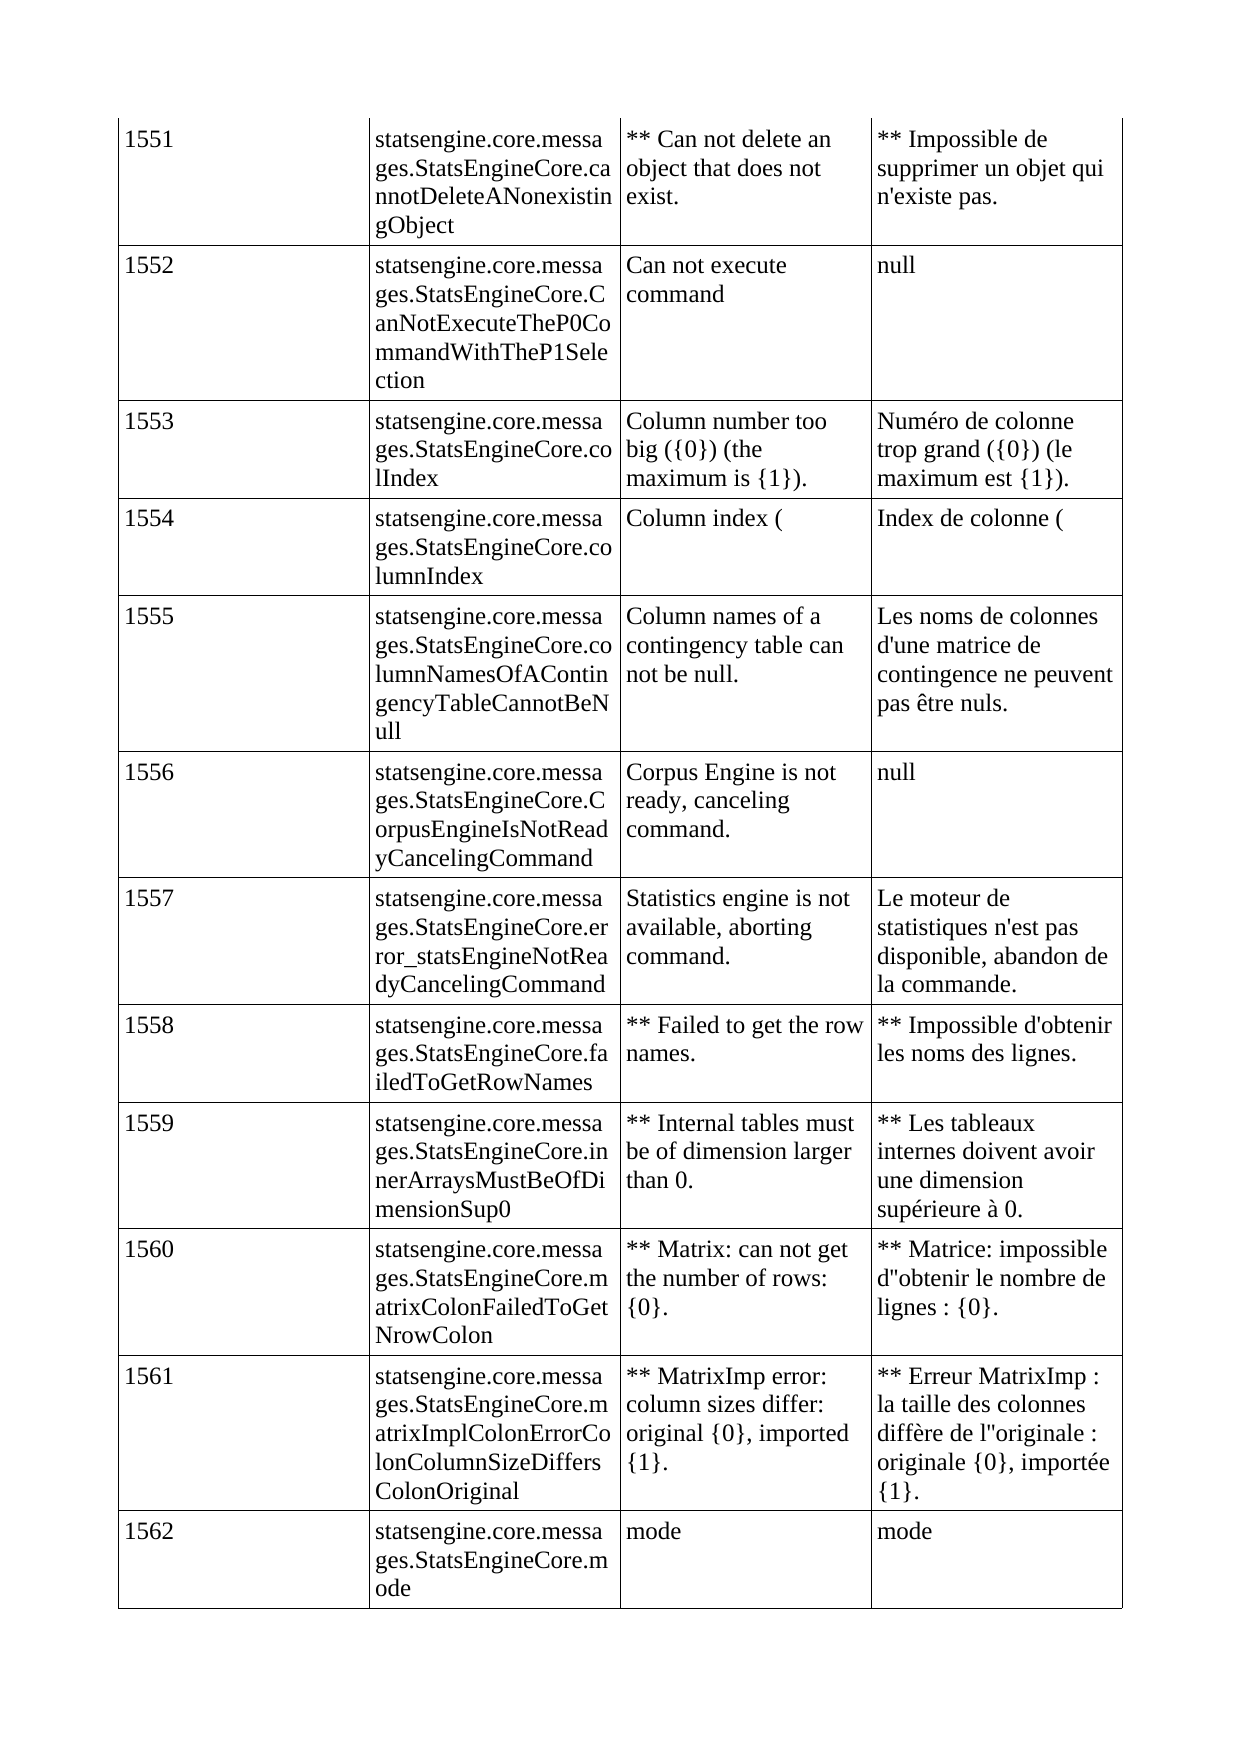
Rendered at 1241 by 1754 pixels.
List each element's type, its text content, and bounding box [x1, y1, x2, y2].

table_cell 1558 [119, 1005, 369, 1102]
table_cell 1560 [119, 1229, 369, 1355]
table_cell Les noms de colonnes d'une matrice de contingence ne peuvent pas être nuls. [872, 596, 1122, 751]
table_cell statsengine.core.messages.StatsEngineCore.failedToGetRowNames [370, 1005, 620, 1102]
table_cell ** Impossible de supprimer un objet qui n'existe pas. [872, 118, 1122, 245]
table_cell statsengine.core.messages.StatsEngineCore.columnNamesOfAContingencyTableCannotBeNull [370, 596, 620, 751]
table_cell 1559 [119, 1103, 369, 1228]
table_cell Index de colonne ( [872, 499, 1122, 595]
table_cell statsengine.core.messages.StatsEngineCore.matrixColonFailedToGetNrowColon [370, 1229, 620, 1355]
table_cell ** Matrix: can not get the number of rows: {0}. [621, 1229, 871, 1355]
table_cell Le moteur de statistiques n'est pas disponible, abandon de la commande. [872, 878, 1122, 1004]
table_cell ** Failed to get the row names. [621, 1005, 871, 1102]
table_cell statsengine.core.messages.StatsEngineCore.error_statsEngineNotReadyCancelingCommand [370, 878, 620, 1004]
table_cell 1562 [119, 1511, 369, 1608]
table_cell mode [621, 1511, 871, 1608]
table_cell statsengine.core.messages.StatsEngineCore.cannotDeleteANonexistingObject [370, 118, 620, 245]
table_cell ** Les tableaux internes doivent avoir une dimension supérieure à 0. [872, 1103, 1122, 1228]
table_cell Column names of a contingency table can not be null. [621, 596, 871, 751]
table_cell statsengine.core.messages.StatsEngineCore.colIndex [370, 401, 620, 498]
table_cell mode [872, 1511, 1122, 1608]
table_cell statsengine.core.messages.StatsEngineCore.innerArraysMustBeOfDimensionSup0 [370, 1103, 620, 1228]
table_cell Numéro de colonne trop grand ({0}) (le maximum est {1}). [872, 401, 1122, 498]
table_cell 1557 [119, 878, 369, 1004]
table_cell Statistics engine is not available, aborting command. [621, 878, 871, 1004]
table_cell 1553 [119, 401, 369, 498]
table_cell statsengine.core.messages.StatsEngineCore.CorpusEngineIsNotReadyCancelingCommand [370, 752, 620, 877]
table_cell ** MatrixImp error: column sizes differ: original {0}, imported {1}. [621, 1356, 871, 1510]
table_cell 1556 [119, 752, 369, 877]
table_cell null [872, 752, 1122, 877]
table_cell 1561 [119, 1356, 369, 1510]
table_cell statsengine.core.messages.StatsEngineCore.mode [370, 1511, 620, 1608]
table_cell Column index ( [621, 499, 871, 595]
table_cell Can not execute command [621, 246, 871, 400]
table_cell ** Impossible d'obtenir les noms des lignes. [872, 1005, 1122, 1102]
table_cell Corpus Engine is not ready, canceling command. [621, 752, 871, 877]
table_cell ** Can not delete an object that does not exist. [621, 118, 871, 245]
table_cell ** Erreur MatrixImp : la taille des colonnes diffère de l''originale : originale {0}, importée {1}. [872, 1356, 1122, 1510]
table_cell 1554 [119, 499, 369, 595]
table_cell ** Matrice: impossible d''obtenir le nombre de lignes : {0}. [872, 1229, 1122, 1355]
table_cell null [872, 246, 1122, 400]
table_cell ** Internal tables must be of dimension larger than 0. [621, 1103, 871, 1228]
table_cell statsengine.core.messages.StatsEngineCore.CanNotExecuteTheP0CommandWithTheP1Selection [370, 246, 620, 400]
table_cell 1555 [119, 596, 369, 751]
table_cell 1551 [119, 118, 369, 245]
table_cell statsengine.core.messages.StatsEngineCore.matrixImplColonErrorColonColumnSizeDiffersColonOriginal [370, 1356, 620, 1510]
table_cell statsengine.core.messages.StatsEngineCore.columnIndex [370, 499, 620, 595]
table_cell 1552 [119, 246, 369, 400]
table_cell Column number too big ({0}) (the maximum is {1}). [621, 401, 871, 498]
